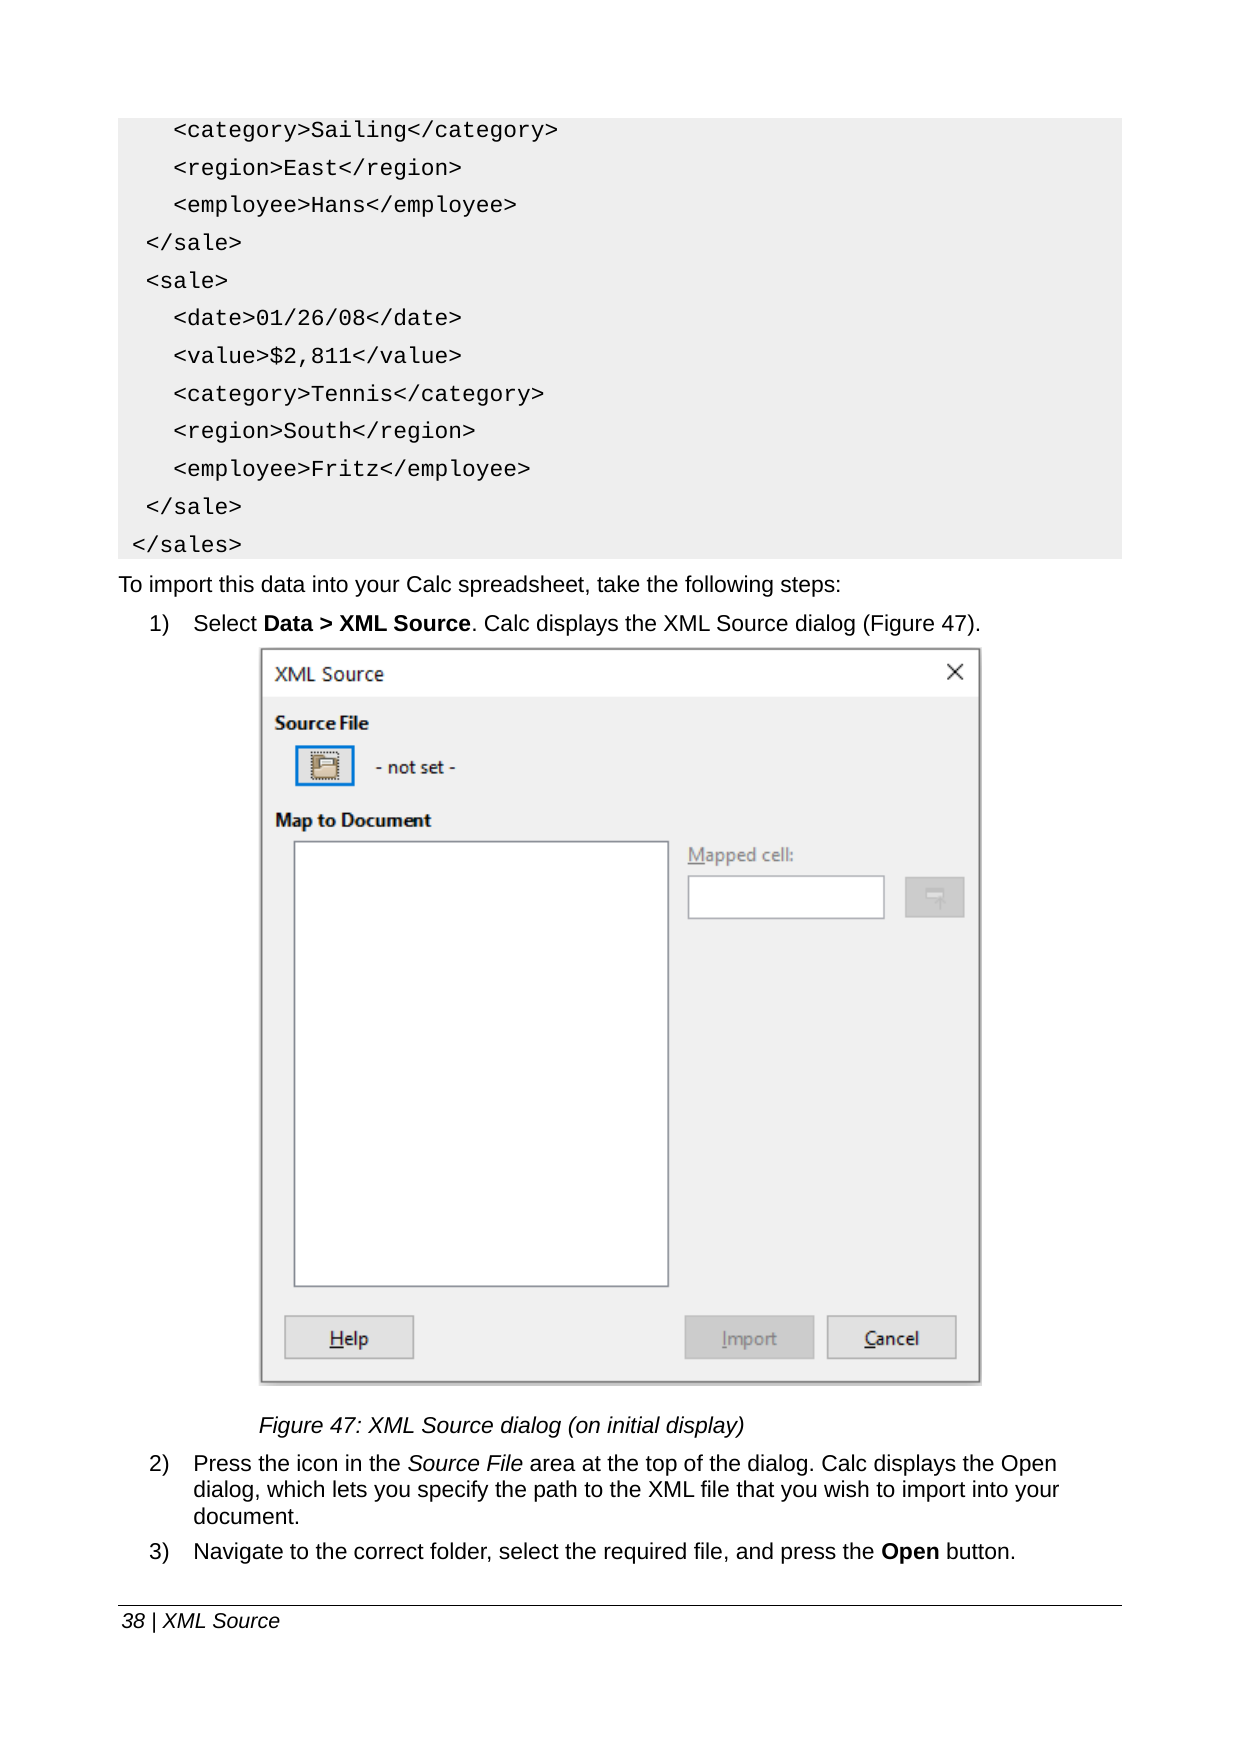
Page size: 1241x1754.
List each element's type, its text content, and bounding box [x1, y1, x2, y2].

text <region>East</region> [118, 156, 1122, 182]
text <employee>Fritz</employee> [118, 457, 1122, 483]
text <category>Sailing</category> [118, 118, 1122, 144]
text <employee>Hans</employee> [118, 193, 1122, 219]
text </sale> [118, 495, 1122, 521]
list Press the icon in the Source File area at the top of the dialog. Calc displays the Open dialog, which lets you specify the path to the XML file that you wish to import into your document. [169, 1450, 1122, 1529]
text <region>South</region> [118, 420, 1122, 446]
text Figure 47: XML Source dialog (on initial display) [258, 1386, 982, 1438]
text To import this data into your Calc spreadsheet, take the following steps: [118, 571, 1122, 597]
text </sales> [118, 533, 1122, 559]
text <category>Tennis</category> [118, 382, 1122, 408]
list Select Data > XML Source. Calc displays the XML Source dialog (Figure 47). [169, 609, 1122, 636]
list Navigate to the correct folder, select the required file, and press the Open button. [169, 1538, 1122, 1564]
text <date>01/26/08</date> [118, 307, 1122, 333]
text <value>$2,811</value> [118, 344, 1122, 370]
text </sale> [118, 231, 1122, 257]
picture [258, 647, 982, 1386]
text <sale> [118, 269, 1122, 295]
